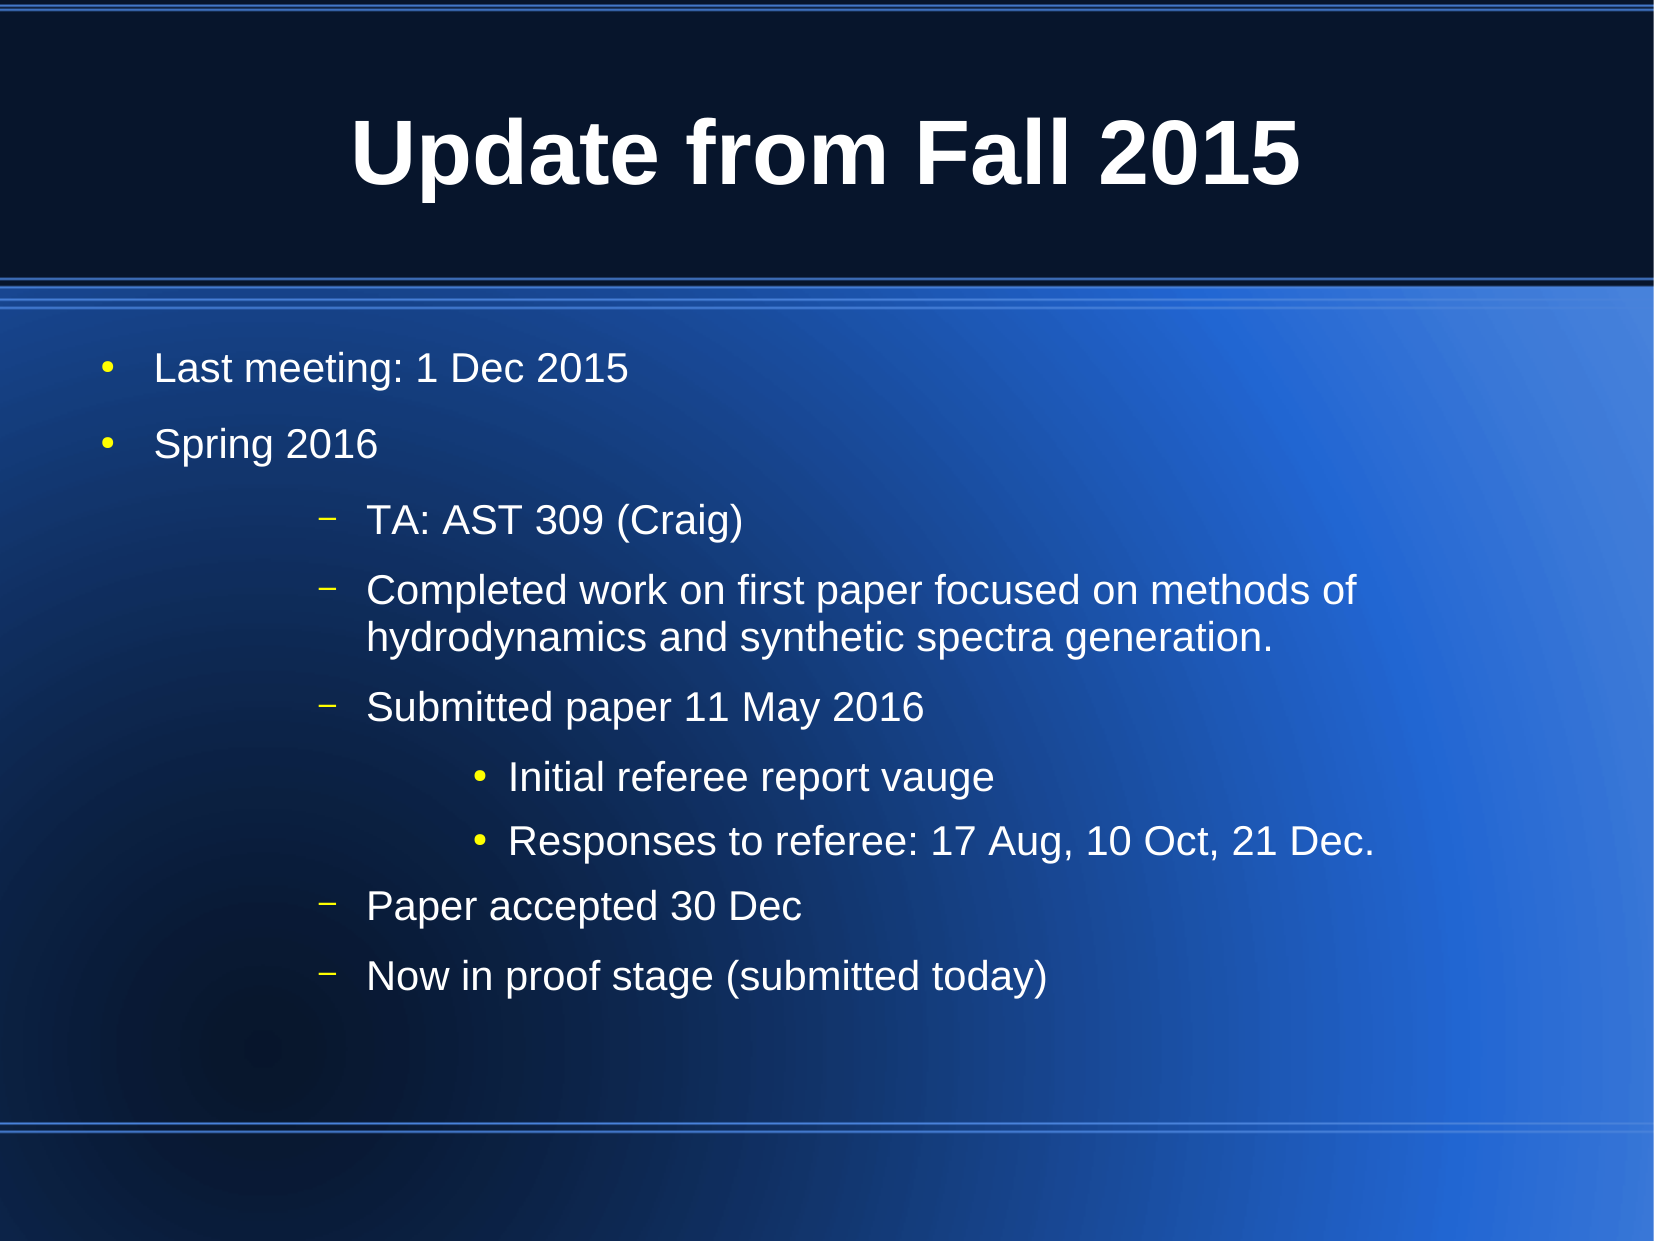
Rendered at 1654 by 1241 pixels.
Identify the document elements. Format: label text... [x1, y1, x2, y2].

list Last meeting: 1 Dec 2015 Spring 2016 TA: AST 309 (Craig) Completed work on first paper focused on methods of hydrodynamics and synthetic spectra generation. Submitted paper 11 May 2016 Initial referee report vauge Responses to referee: 17 Aug, 10 Oct, 21 Dec. Paper accepted 30 Dec Now in proof stage (submitted today) [82, 345, 1571, 1233]
title Update from Fall 2015 [82, 49, 1571, 257]
picture [0, 0, 1654, 1241]
